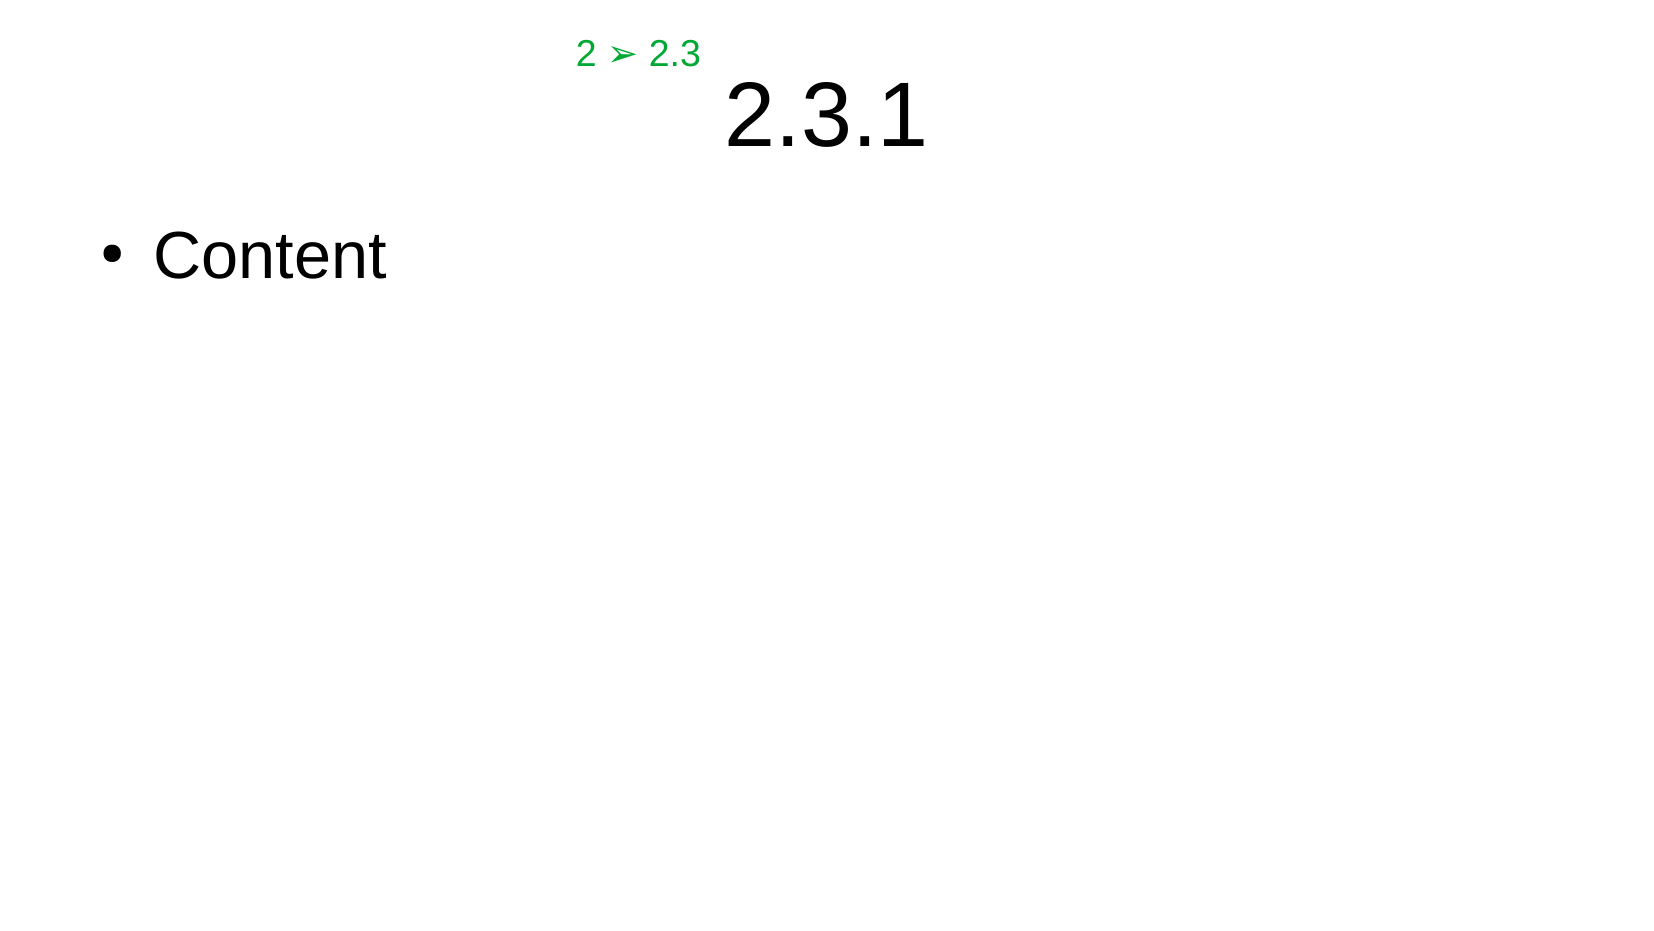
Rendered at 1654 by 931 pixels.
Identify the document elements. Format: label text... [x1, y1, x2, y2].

list Content [82, 217, 1571, 758]
title 2.3.1 [82, 37, 1571, 193]
text_box 2 ➢ 2.3 [561, 24, 849, 82]
